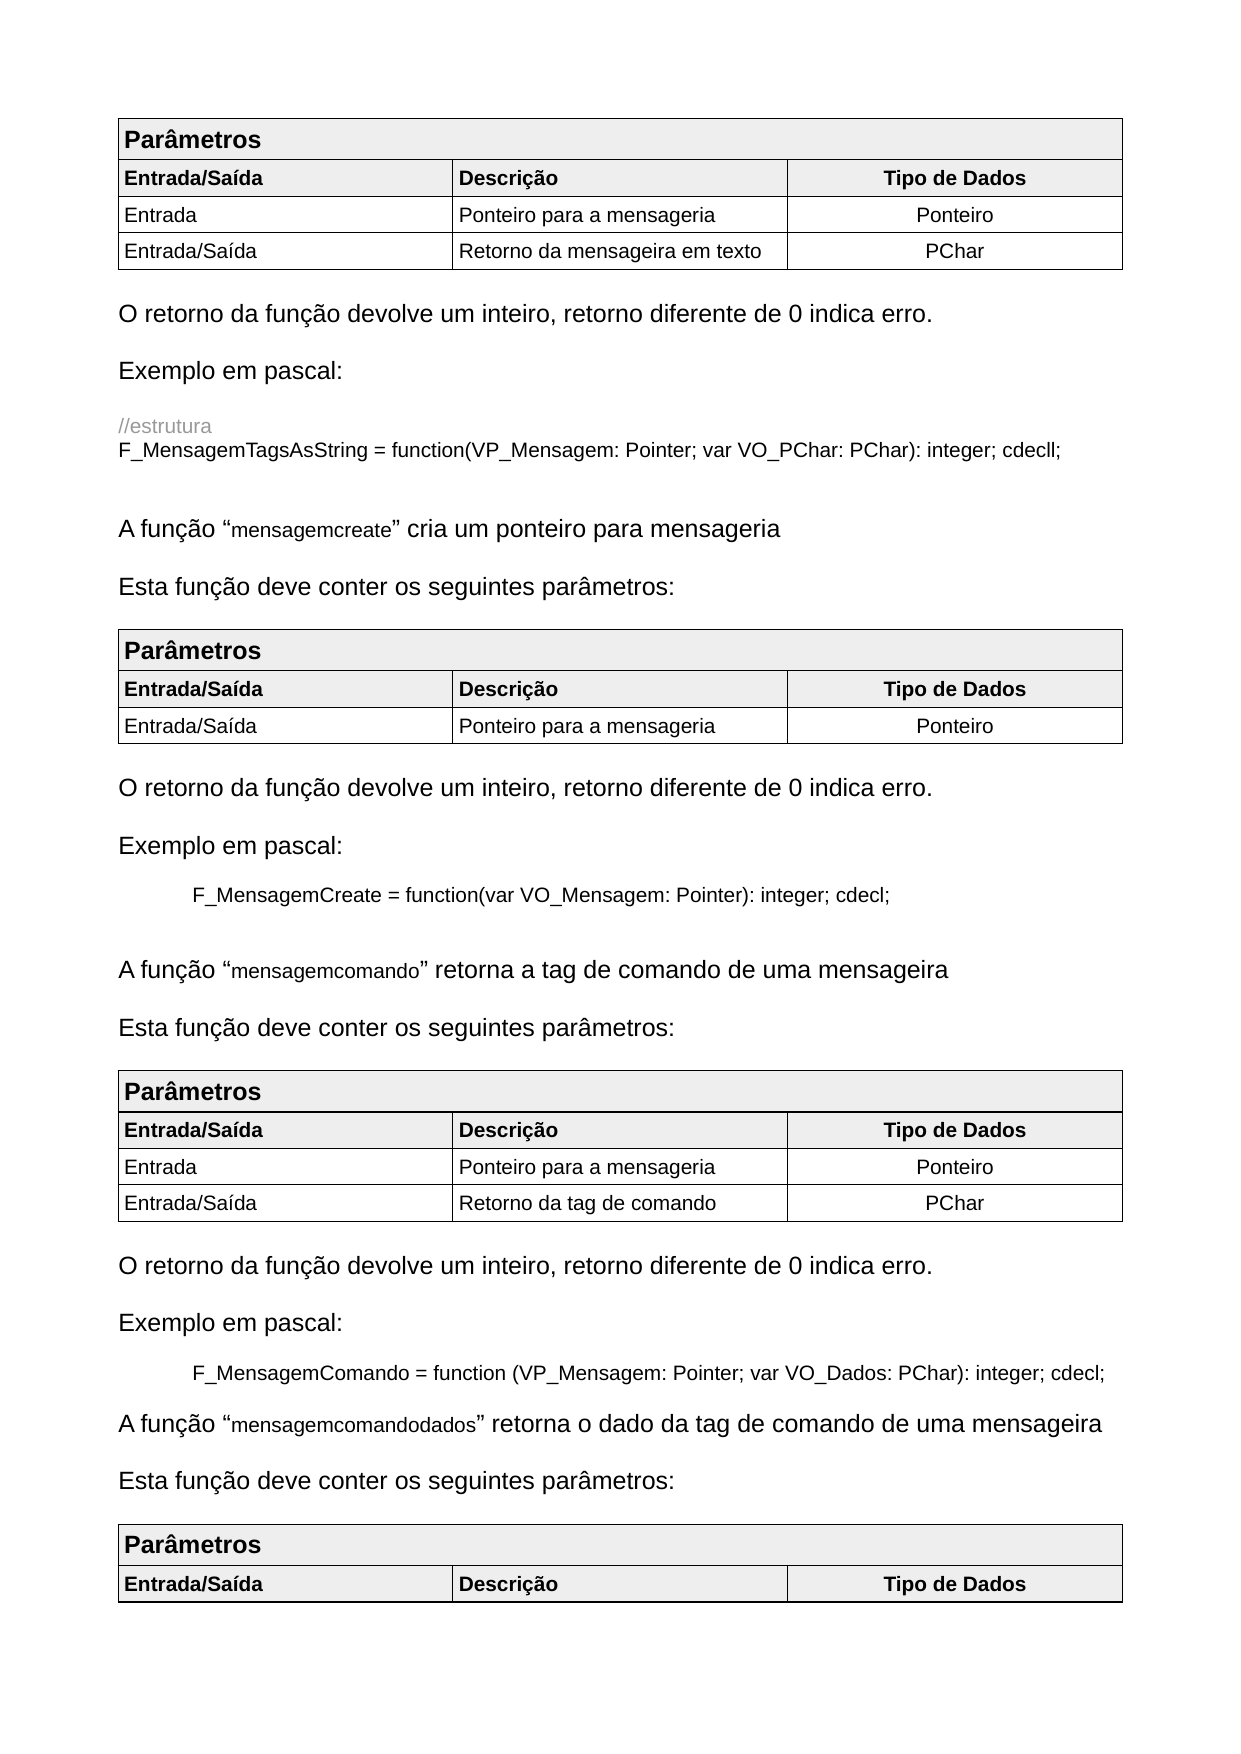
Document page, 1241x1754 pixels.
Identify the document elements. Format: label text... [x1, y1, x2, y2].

text Exemplo em pascal: [118, 356, 1122, 385]
table_cell Entrada/Saída [119, 233, 452, 269]
text A função “mensagemcomando” retorna a tag de comando de uma mensageira [118, 955, 1122, 984]
table_cell Ponteiro para a mensageria [453, 708, 787, 743]
text Esta função deve conter os seguintes parâmetros: [118, 572, 1122, 600]
text F_MensagemCreate = function(var VO_Mensagem: Pointer): integer; cdecl; [118, 883, 1122, 907]
table_cell Entrada/Saída [119, 708, 452, 743]
text O retorno da função devolve um inteiro, retorno diferente de 0 indica erro. [118, 1251, 1122, 1279]
text F_MensagemTagsAsString = function(VP_Mensagem: Pointer; var VO_PChar: PChar): integer; cdecll; [118, 437, 1122, 461]
table_cell Retorno da tag de comando [453, 1185, 787, 1221]
table_cell Entrada/Saída [119, 1566, 452, 1601]
table_cell PChar [788, 1185, 1122, 1221]
text F_MensagemComando = function (VP_Mensagem: Pointer; var VO_Dados: PChar): integer; cdecl; [118, 1361, 1122, 1385]
text //estrutura [118, 413, 1122, 437]
table_cell Descrição [453, 1566, 787, 1601]
table_cell Descrição [453, 1113, 787, 1148]
table_cell Ponteiro [788, 708, 1122, 743]
table_cell Entrada [119, 1149, 452, 1184]
table_cell Retorno da mensageira em texto [453, 233, 787, 269]
table_header Parâmetros [119, 119, 1122, 159]
table_cell Entrada/Saída [119, 160, 452, 196]
table_cell Entrada/Saída [119, 671, 452, 707]
table_cell Descrição [453, 160, 787, 196]
text Esta função deve conter os seguintes parâmetros: [118, 1466, 1122, 1495]
table_cell PChar [788, 233, 1122, 269]
table_cell Ponteiro para a mensageria [453, 197, 787, 232]
table_cell Tipo de Dados [788, 671, 1122, 707]
table_cell Entrada/Saída [119, 1113, 452, 1148]
table_cell Tipo de Dados [788, 160, 1122, 196]
table_cell Entrada [119, 197, 452, 232]
text O retorno da função devolve um inteiro, retorno diferente de 0 indica erro. [118, 298, 1122, 327]
table_header Parâmetros [119, 1525, 1122, 1565]
table_cell Ponteiro [788, 197, 1122, 232]
table_cell Descrição [453, 671, 787, 707]
text Exemplo em pascal: [118, 1308, 1122, 1337]
text Esta função deve conter os seguintes parâmetros: [118, 1013, 1122, 1041]
text Exemplo em pascal: [118, 831, 1122, 859]
table_cell Ponteiro para a mensageria [453, 1149, 787, 1184]
text O retorno da função devolve um inteiro, retorno diferente de 0 indica erro. [118, 773, 1122, 802]
table_header Parâmetros [119, 1071, 1122, 1111]
table_cell Ponteiro [788, 1149, 1122, 1184]
text A função “mensagemcomandodados” retorna o dado da tag de comando de uma mensageira [118, 1409, 1122, 1437]
table_cell Tipo de Dados [788, 1113, 1122, 1148]
table_cell Tipo de Dados [788, 1566, 1122, 1601]
text A função “mensagemcreate” cria um ponteiro para mensageria [118, 514, 1122, 543]
table_header Parâmetros [119, 630, 1122, 670]
table_cell Entrada/Saída [119, 1185, 452, 1221]
